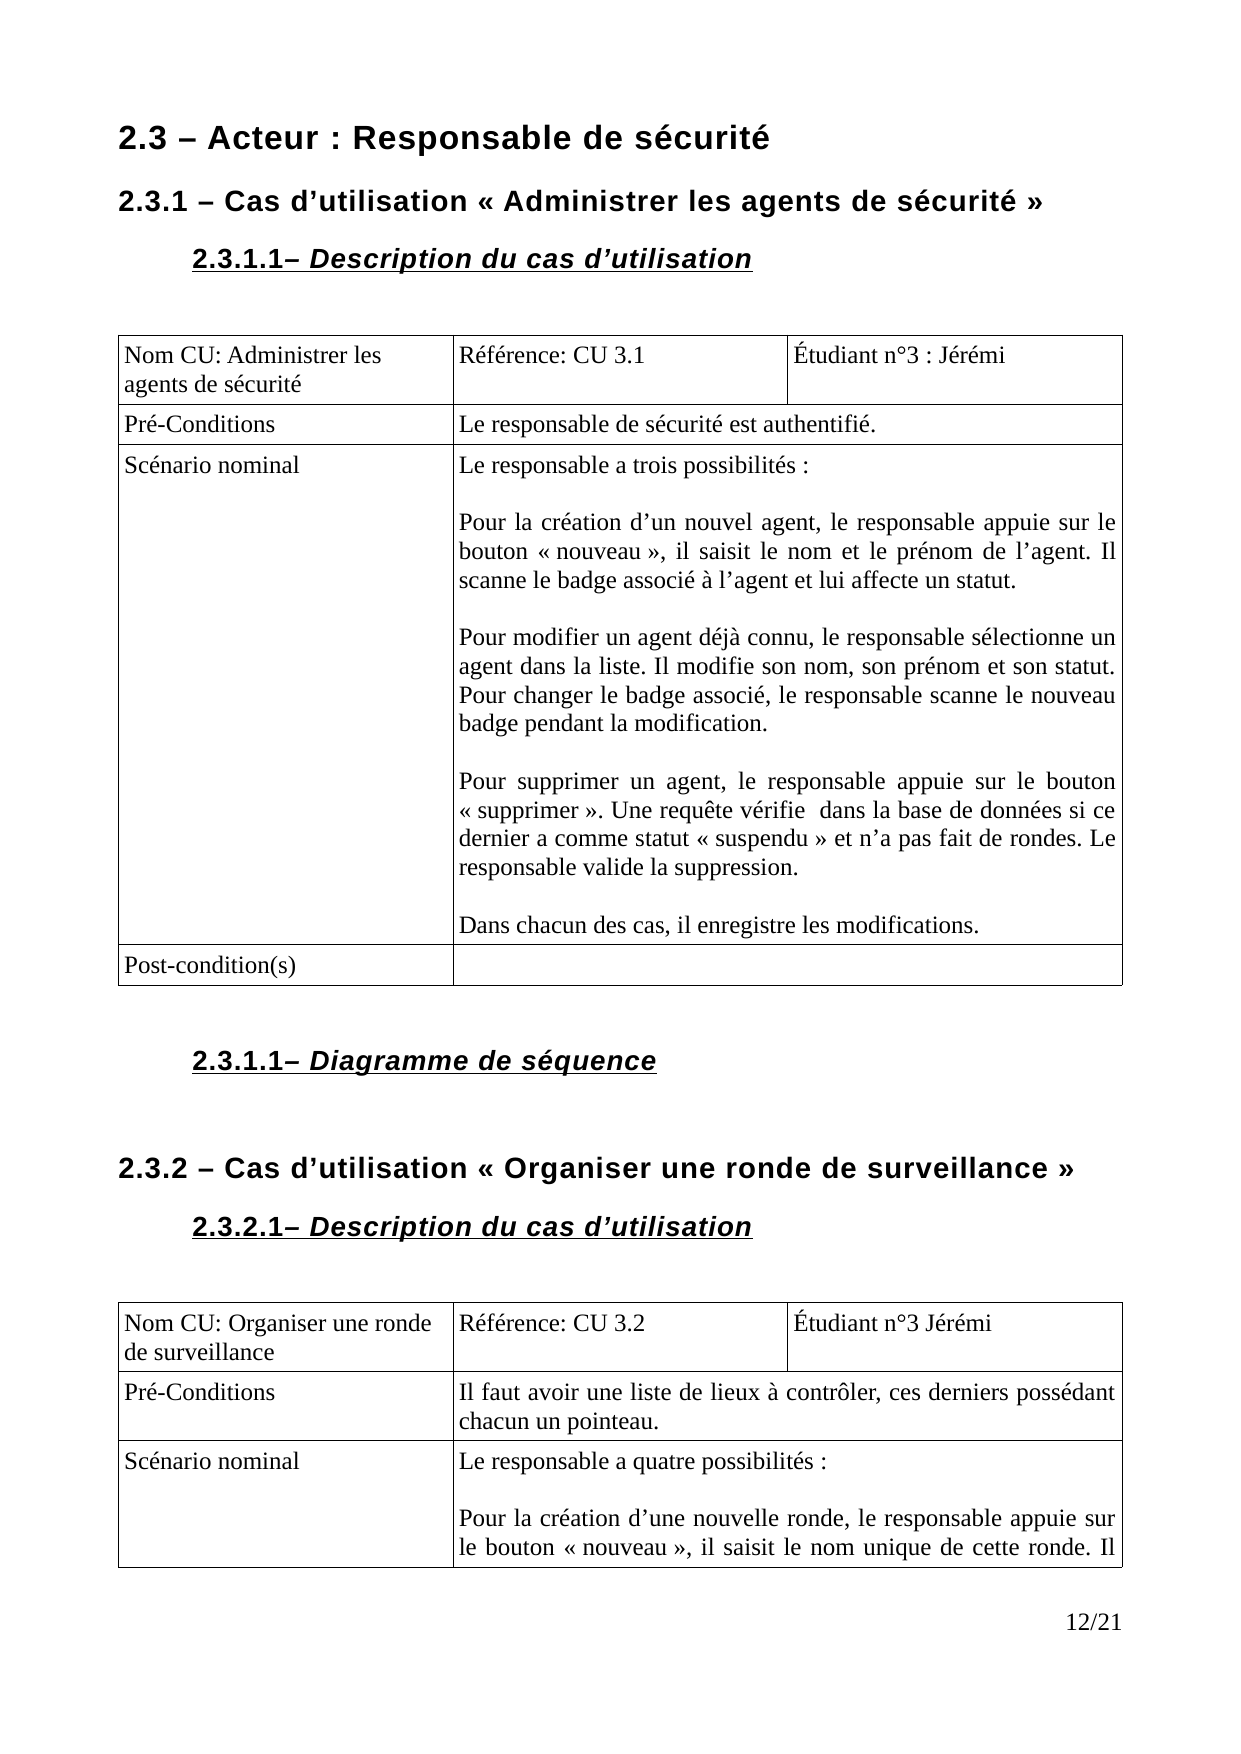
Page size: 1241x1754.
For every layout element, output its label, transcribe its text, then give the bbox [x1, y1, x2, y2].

table_cell Post-condition(s) [119, 945, 453, 984]
table_cell Scénario nominal [119, 1441, 453, 1567]
table_cell Le responsable de sécurité est authentifié. [454, 405, 1122, 444]
table_cell Pré-Conditions [119, 1372, 453, 1440]
table_cell Le responsable a trois possibilités : Pour la création d’un nouvel agent, le responsable appuie sur le bouton « nouveau », il saisit le nom et le prénom de l’agent. Il scanne le badge associé à l’agent et lui affecte un statut. Pour modifier un agent déjà connu, le responsable sélectionne un agent dans la liste. Il modifie son nom, son prénom et son statut. Pour changer le badge associé, le responsable scanne le nouveau badge pendant la modification. Pour supprimer un agent, le responsable appuie sur le bouton « supprimer ». Une requête vérifie dans la base de données si ce dernier a comme statut « suspendu » et n’a pas fait de rondes. Le responsable valide la suppression. Dans chacun des cas, il enregistre les modifications. [454, 445, 1122, 944]
table_cell [454, 945, 1122, 984]
table_header Référence: CU 3.1 [454, 336, 787, 404]
table_header Étudiant n°3 Jérémi [788, 1303, 1122, 1371]
table_header Étudiant n°3 : Jérémi [788, 336, 1122, 404]
subtitle 2.3.1.1– Description du cas d’utilisation [118, 243, 1122, 274]
table_cell Il faut avoir une liste de lieux à contrôler, ces derniers possédant chacun un pointeau. [454, 1372, 1122, 1440]
table_header Nom CU: Organiser une ronde de surveillance [119, 1303, 453, 1371]
subtitle 2.3.1 – Cas d’utilisation « Administrer les agents de sécurité » [118, 184, 1122, 218]
table_cell Pré-Conditions [119, 405, 453, 444]
table_cell Le responsable a quatre possibilités : Pour la création d’une nouvelle ronde, le responsable appuie sur le bouton « nouveau », il saisit le nom unique de cette ronde. Il [454, 1441, 1122, 1567]
subtitle 2.3.2 – Cas d’utilisation « Organiser une ronde de surveillance » [118, 1151, 1122, 1185]
table_cell Scénario nominal [119, 445, 453, 944]
subtitle 2.3 – Acteur : Responsable de sécurité [118, 118, 1122, 157]
subtitle 2.3.1.1– Diagramme de séquence [118, 1045, 1122, 1077]
table_header Référence: CU 3.2 [454, 1303, 787, 1371]
table_header Nom CU: Administrer les agents de sécurité [119, 336, 453, 404]
subtitle 2.3.2.1– Description du cas d’utilisation [118, 1210, 1122, 1242]
